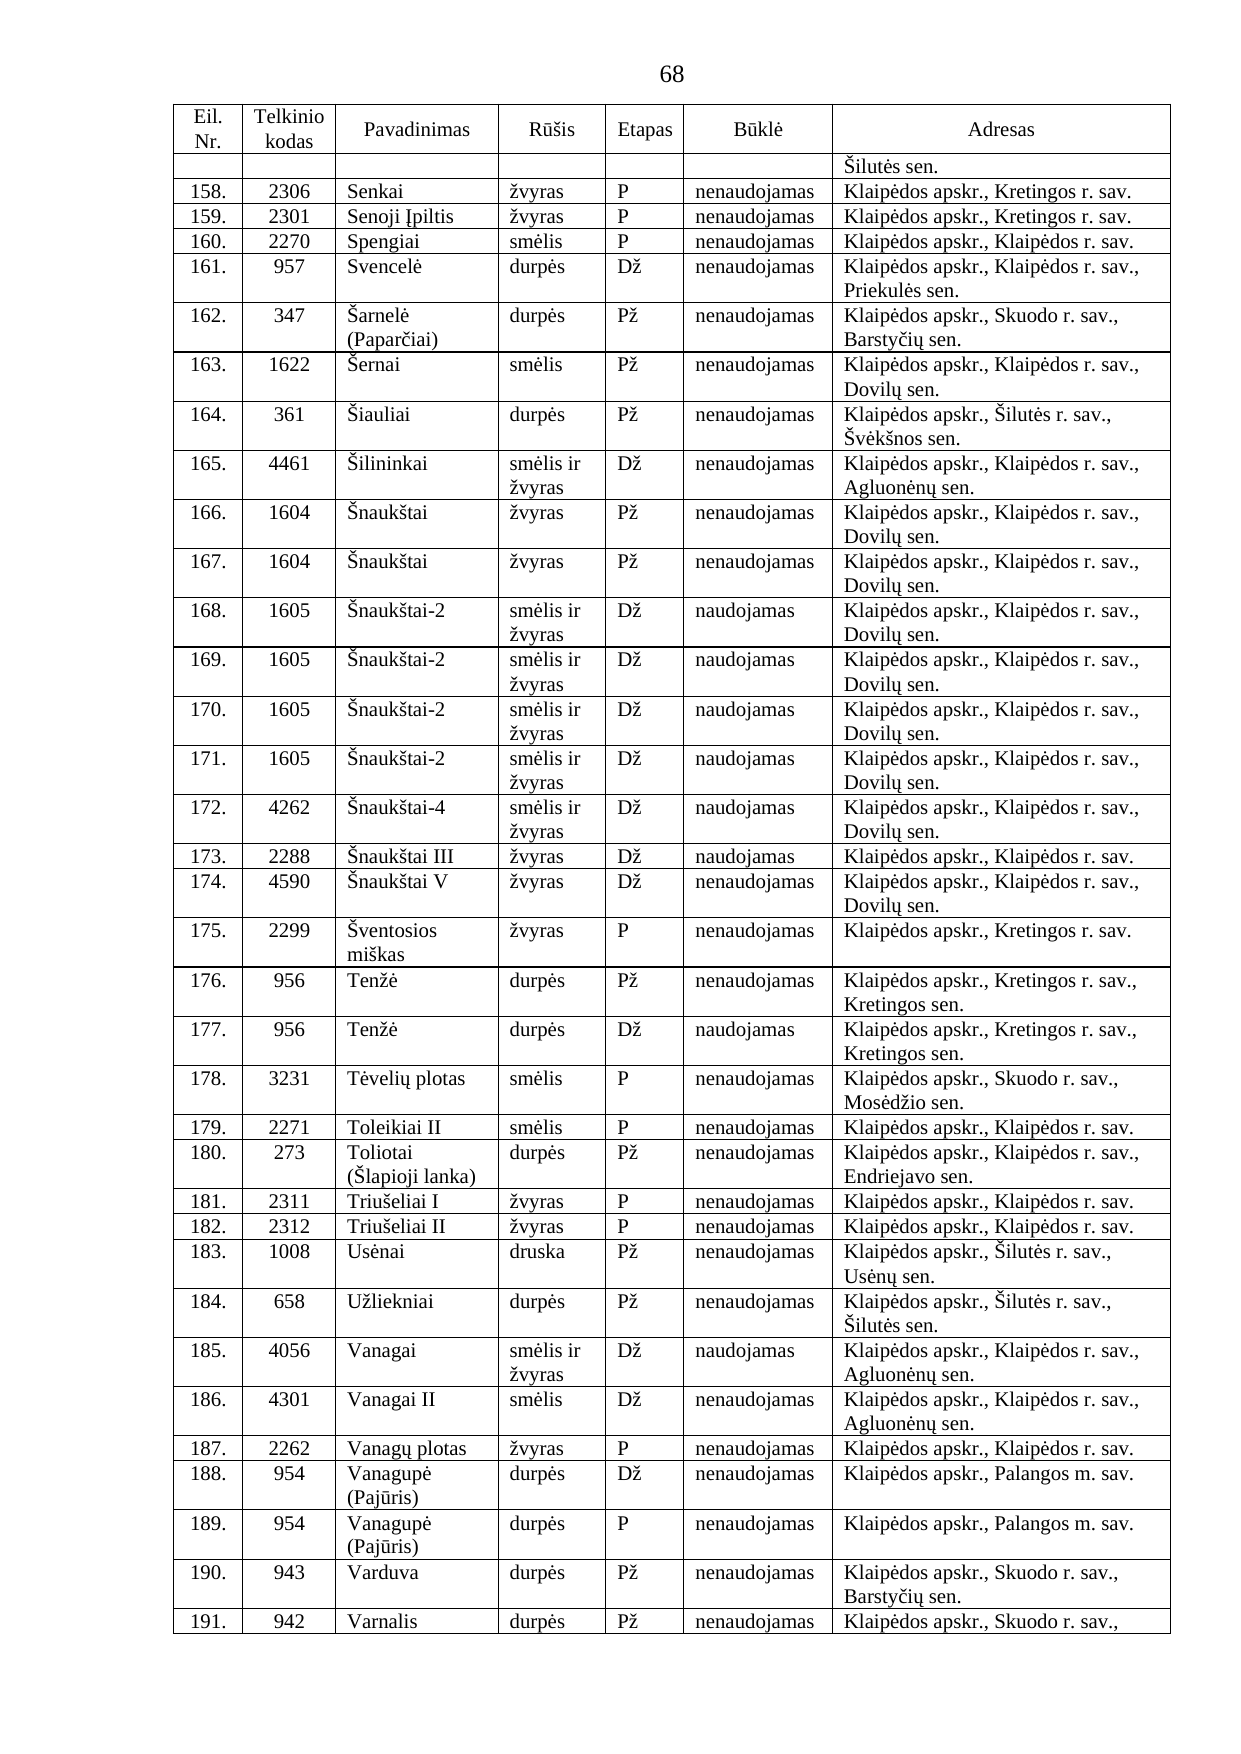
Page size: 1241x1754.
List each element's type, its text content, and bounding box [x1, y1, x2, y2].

table_cell Šnaukštai-2 [336, 746, 498, 794]
table_cell Šnaukštai III [336, 844, 498, 868]
table_cell Šnaukštai-2 [336, 648, 498, 696]
table_cell nenaudojamas [684, 402, 832, 450]
table_cell Šnaukštai [336, 549, 498, 597]
table_cell nenaudojamas [684, 254, 832, 302]
table_cell smėlis [499, 1066, 605, 1114]
table_cell [499, 154, 605, 178]
table_cell 185. [174, 1338, 242, 1386]
table_cell Pž [606, 1140, 683, 1188]
table_cell nenaudojamas [684, 229, 832, 253]
table_cell Vanagai [336, 1338, 498, 1386]
table_cell Šarnelė (Paparčiai) [336, 303, 498, 351]
table_cell durpės [499, 1017, 605, 1065]
table_cell P [606, 229, 683, 253]
table_cell 4262 [243, 795, 335, 843]
table_cell 3231 [243, 1066, 335, 1114]
table_cell Pž [606, 1560, 683, 1608]
table_cell Klaipėdos apskr., Kretingos r. sav. [833, 204, 1170, 228]
table_header Etapas [606, 105, 683, 153]
table_cell smėlis ir žvyras [499, 598, 605, 646]
table_cell P [606, 1436, 683, 1460]
table_cell Šnaukštai [336, 500, 498, 548]
table_cell durpės [499, 303, 605, 351]
table_cell Klaipėdos apskr., Klaipėdos r. sav., Priekulės sen. [833, 254, 1170, 302]
table_cell nenaudojamas [684, 869, 832, 917]
table_cell Pž [606, 1289, 683, 1337]
table_cell Dž [606, 1017, 683, 1065]
table_cell 177. [174, 1017, 242, 1065]
table_cell 162. [174, 303, 242, 351]
table_cell 183. [174, 1240, 242, 1288]
table_cell smėlis [499, 353, 605, 401]
table_cell nenaudojamas [684, 451, 832, 499]
table_header Eil. Nr. [174, 105, 242, 153]
table_cell [684, 154, 832, 178]
table_cell Dž [606, 648, 683, 696]
table_cell Klaipėdos apskr., Skuodo r. sav., Barstyčių sen. [833, 1560, 1170, 1608]
table_cell 273 [243, 1140, 335, 1188]
table_cell durpės [499, 968, 605, 1016]
table_cell Dž [606, 451, 683, 499]
table_cell 190. [174, 1560, 242, 1608]
table_cell 658 [243, 1289, 335, 1337]
table_cell naudojamas [684, 1017, 832, 1065]
table_cell žvyras [499, 869, 605, 917]
table_cell 187. [174, 1436, 242, 1460]
table_cell Klaipėdos apskr., Klaipėdos r. sav., Agluonėnų sen. [833, 1387, 1170, 1435]
table_cell 160. [174, 229, 242, 253]
table_cell nenaudojamas [684, 204, 832, 228]
table_cell 1622 [243, 353, 335, 401]
table_cell nenaudojamas [684, 918, 832, 966]
table_cell žvyras [499, 1189, 605, 1213]
table_cell 4590 [243, 869, 335, 917]
table_cell Klaipėdos apskr., Kretingos r. sav., Kretingos sen. [833, 1017, 1170, 1065]
table_cell 361 [243, 402, 335, 450]
table_cell Šnaukštai V [336, 869, 498, 917]
table_cell 942 [243, 1609, 335, 1633]
table_cell Pž [606, 500, 683, 548]
table_cell nenaudojamas [684, 1240, 832, 1288]
table_cell naudojamas [684, 598, 832, 646]
table_cell Varduva [336, 1560, 498, 1608]
table_cell Svencelė [336, 254, 498, 302]
table_cell P [606, 1066, 683, 1114]
table_cell 180. [174, 1140, 242, 1188]
table_cell 956 [243, 968, 335, 1016]
table_cell žvyras [499, 549, 605, 597]
table_cell Klaipėdos apskr., Klaipėdos r. sav., Agluonėnų sen. [833, 451, 1170, 499]
table_cell Klaipėdos apskr., Klaipėdos r. sav., Dovilų sen. [833, 598, 1170, 646]
table_cell 2299 [243, 918, 335, 966]
table_cell nenaudojamas [684, 179, 832, 203]
table_cell Šiauliai [336, 402, 498, 450]
table_cell [606, 154, 683, 178]
table_cell nenaudojamas [684, 500, 832, 548]
table_cell 173. [174, 844, 242, 868]
table_cell Šnaukštai-2 [336, 598, 498, 646]
table_cell nenaudojamas [684, 549, 832, 597]
table_cell 178. [174, 1066, 242, 1114]
table_cell Klaipėdos apskr., Klaipėdos r. sav., Dovilų sen. [833, 549, 1170, 597]
table_cell 956 [243, 1017, 335, 1065]
table_cell smėlis [499, 1387, 605, 1435]
table_cell žvyras [499, 1436, 605, 1460]
table_cell Klaipėdos apskr., Klaipėdos r. sav. [833, 1436, 1170, 1460]
table_cell naudojamas [684, 746, 832, 794]
table_cell 347 [243, 303, 335, 351]
table_cell Šilutės sen. [833, 154, 1170, 178]
table_cell 2306 [243, 179, 335, 203]
table_cell nenaudojamas [684, 1189, 832, 1213]
table_cell Klaipėdos apskr., Klaipėdos r. sav. [833, 229, 1170, 253]
table_cell Vanagupė (Pajūris) [336, 1461, 498, 1509]
table_cell P [606, 1115, 683, 1139]
table_cell Klaipėdos apskr., Klaipėdos r. sav. [833, 1189, 1170, 1213]
table_cell 1604 [243, 549, 335, 597]
table_cell 2271 [243, 1115, 335, 1139]
table_cell 4461 [243, 451, 335, 499]
table_cell nenaudojamas [684, 1289, 832, 1337]
table_cell naudojamas [684, 648, 832, 696]
table_cell nenaudojamas [684, 1436, 832, 1460]
table_cell Pž [606, 968, 683, 1016]
table_cell Klaipėdos apskr., Klaipėdos r. sav., Dovilų sen. [833, 500, 1170, 548]
table_cell 2312 [243, 1214, 335, 1238]
table_cell nenaudojamas [684, 1066, 832, 1114]
table_cell nenaudojamas [684, 968, 832, 1016]
table_cell 1008 [243, 1240, 335, 1288]
table_cell Varnalis [336, 1609, 498, 1633]
table_cell Dž [606, 1338, 683, 1386]
table_cell 171. [174, 746, 242, 794]
table_cell Klaipėdos apskr., Skuodo r. sav., [833, 1609, 1170, 1633]
table_cell Spengiai [336, 229, 498, 253]
table_cell žvyras [499, 179, 605, 203]
table_cell Klaipėdos apskr., Skuodo r. sav., Barstyčių sen. [833, 303, 1170, 351]
table_cell Tenžė [336, 1017, 498, 1065]
table_cell 1605 [243, 598, 335, 646]
table_cell Tenžė [336, 968, 498, 1016]
table_cell durpės [499, 1510, 605, 1558]
table_cell P [606, 179, 683, 203]
table_cell [243, 154, 335, 178]
table_cell 163. [174, 353, 242, 401]
table_cell Užliekniai [336, 1289, 498, 1337]
table_cell Pž [606, 549, 683, 597]
table_cell naudojamas [684, 844, 832, 868]
table_header Rūšis [499, 105, 605, 153]
table_cell durpės [499, 1289, 605, 1337]
table_cell 2270 [243, 229, 335, 253]
table_cell Usėnai [336, 1240, 498, 1288]
table_cell 166. [174, 500, 242, 548]
table_cell 2311 [243, 1189, 335, 1213]
table_cell 1605 [243, 697, 335, 745]
table_cell 954 [243, 1510, 335, 1558]
table_cell 186. [174, 1387, 242, 1435]
table_cell 4301 [243, 1387, 335, 1435]
table_cell 2288 [243, 844, 335, 868]
table_cell 165. [174, 451, 242, 499]
table_cell nenaudojamas [684, 353, 832, 401]
table_cell P [606, 1510, 683, 1558]
table_cell Klaipėdos apskr., Klaipėdos r. sav., Dovilų sen. [833, 697, 1170, 745]
table_cell Senoji Įpiltis [336, 204, 498, 228]
table_cell nenaudojamas [684, 1510, 832, 1558]
table_cell Klaipėdos apskr., Klaipėdos r. sav., Dovilų sen. [833, 795, 1170, 843]
table_cell Pž [606, 303, 683, 351]
table_cell žvyras [499, 204, 605, 228]
table_cell žvyras [499, 844, 605, 868]
table_cell Toliotai (Šlapioji lanka) [336, 1140, 498, 1188]
table_cell nenaudojamas [684, 1387, 832, 1435]
table_cell Klaipėdos apskr., Klaipėdos r. sav., Dovilų sen. [833, 746, 1170, 794]
table_cell žvyras [499, 500, 605, 548]
table_cell smėlis [499, 1115, 605, 1139]
table_cell Šnaukštai-4 [336, 795, 498, 843]
table_cell Klaipėdos apskr., Kretingos r. sav. [833, 179, 1170, 203]
table_cell 158. [174, 179, 242, 203]
table_cell Pž [606, 1240, 683, 1288]
table_cell nenaudojamas [684, 1214, 832, 1238]
table_cell nenaudojamas [684, 303, 832, 351]
table_cell Dž [606, 844, 683, 868]
table_cell Klaipėdos apskr., Kretingos r. sav., Kretingos sen. [833, 968, 1170, 1016]
table_cell durpės [499, 1461, 605, 1509]
table_cell Klaipėdos apskr., Šilutės r. sav., Švėkšnos sen. [833, 402, 1170, 450]
table_cell durpės [499, 1560, 605, 1608]
table_cell durpės [499, 254, 605, 302]
table_cell Klaipėdos apskr., Kretingos r. sav. [833, 918, 1170, 966]
table_cell Klaipėdos apskr., Skuodo r. sav., Mosėdžio sen. [833, 1066, 1170, 1114]
table_cell nenaudojamas [684, 1461, 832, 1509]
table_cell Klaipėdos apskr., Klaipėdos r. sav. [833, 844, 1170, 868]
table_header Pavadinimas [336, 105, 498, 153]
table_cell 188. [174, 1461, 242, 1509]
table_cell Pž [606, 1609, 683, 1633]
table_cell Klaipėdos apskr., Klaipėdos r. sav., Agluonėnų sen. [833, 1338, 1170, 1386]
table_cell 179. [174, 1115, 242, 1139]
table_cell Dž [606, 697, 683, 745]
table_cell smėlis ir žvyras [499, 648, 605, 696]
table_cell Klaipėdos apskr., Palangos m. sav. [833, 1461, 1170, 1509]
table_cell smėlis [499, 229, 605, 253]
table_cell Klaipėdos apskr., Klaipėdos r. sav., Dovilų sen. [833, 869, 1170, 917]
table_cell smėlis ir žvyras [499, 1338, 605, 1386]
table_header Būklė [684, 105, 832, 153]
table_cell P [606, 1189, 683, 1213]
table_cell Klaipėdos apskr., Klaipėdos r. sav., Dovilų sen. [833, 353, 1170, 401]
table_cell Klaipėdos apskr., Šilutės r. sav., Usėnų sen. [833, 1240, 1170, 1288]
table_cell žvyras [499, 1214, 605, 1238]
table_cell 954 [243, 1461, 335, 1509]
table_cell 1605 [243, 746, 335, 794]
table_cell druska [499, 1240, 605, 1288]
table_cell Pž [606, 402, 683, 450]
table_cell Dž [606, 869, 683, 917]
table_cell 191. [174, 1609, 242, 1633]
table_cell 164. [174, 402, 242, 450]
table_cell Šventosios miškas [336, 918, 498, 966]
table_cell naudojamas [684, 697, 832, 745]
table_cell [336, 154, 498, 178]
table_cell Dž [606, 1387, 683, 1435]
table_cell Klaipėdos apskr., Šilutės r. sav., Šilutės sen. [833, 1289, 1170, 1337]
table_cell 4056 [243, 1338, 335, 1386]
table_cell Vanagų plotas [336, 1436, 498, 1460]
table_cell 170. [174, 697, 242, 745]
table_cell 184. [174, 1289, 242, 1337]
table_cell Šilininkai [336, 451, 498, 499]
table_cell smėlis ir žvyras [499, 746, 605, 794]
table_header Adresas [833, 105, 1170, 153]
table_cell 159. [174, 204, 242, 228]
table_cell Senkai [336, 179, 498, 203]
table_cell 182. [174, 1214, 242, 1238]
table_cell 957 [243, 254, 335, 302]
table_cell P [606, 918, 683, 966]
table_cell Šernai [336, 353, 498, 401]
table_cell Dž [606, 746, 683, 794]
table_cell Pž [606, 353, 683, 401]
table_cell Vanagai II [336, 1387, 498, 1435]
table_cell smėlis ir žvyras [499, 697, 605, 745]
table_cell Dž [606, 598, 683, 646]
table_cell Klaipėdos apskr., Klaipėdos r. sav. [833, 1115, 1170, 1139]
table_cell nenaudojamas [684, 1609, 832, 1633]
table_cell P [606, 1214, 683, 1238]
table_cell [174, 154, 242, 178]
table_cell Triušeliai I [336, 1189, 498, 1213]
table_cell naudojamas [684, 1338, 832, 1386]
table_cell Toleikiai II [336, 1115, 498, 1139]
table_cell nenaudojamas [684, 1115, 832, 1139]
table_cell durpės [499, 402, 605, 450]
table_cell 176. [174, 968, 242, 1016]
table_cell nenaudojamas [684, 1140, 832, 1188]
table_cell naudojamas [684, 795, 832, 843]
table_cell 169. [174, 648, 242, 696]
table_cell Dž [606, 1461, 683, 1509]
table_cell Tėvelių plotas [336, 1066, 498, 1114]
table_cell 167. [174, 549, 242, 597]
table_cell 161. [174, 254, 242, 302]
table_cell Klaipėdos apskr., Klaipėdos r. sav. [833, 1214, 1170, 1238]
table_cell 189. [174, 1510, 242, 1558]
table_cell 175. [174, 918, 242, 966]
table_cell 172. [174, 795, 242, 843]
table_cell 174. [174, 869, 242, 917]
table_cell durpės [499, 1609, 605, 1633]
table_cell 943 [243, 1560, 335, 1608]
table_cell Šnaukštai-2 [336, 697, 498, 745]
table_cell smėlis ir žvyras [499, 795, 605, 843]
table_cell durpės [499, 1140, 605, 1188]
table_cell nenaudojamas [684, 1560, 832, 1608]
table_cell 2301 [243, 204, 335, 228]
table_cell žvyras [499, 918, 605, 966]
table_cell 1604 [243, 500, 335, 548]
table_cell smėlis ir žvyras [499, 451, 605, 499]
table_cell Dž [606, 795, 683, 843]
table_cell 2262 [243, 1436, 335, 1460]
table_cell Klaipėdos apskr., Klaipėdos r. sav., Dovilų sen. [833, 648, 1170, 696]
table_header Telkinio kodas [243, 105, 335, 153]
table_cell Klaipėdos apskr., Klaipėdos r. sav., Endriejavo sen. [833, 1140, 1170, 1188]
table_cell Dž [606, 254, 683, 302]
table_cell 181. [174, 1189, 242, 1213]
table_cell Triušeliai II [336, 1214, 498, 1238]
table_cell 1605 [243, 648, 335, 696]
table_cell Vanagupė (Pajūris) [336, 1510, 498, 1558]
table_cell 168. [174, 598, 242, 646]
table_cell Klaipėdos apskr., Palangos m. sav. [833, 1510, 1170, 1558]
table_cell P [606, 204, 683, 228]
